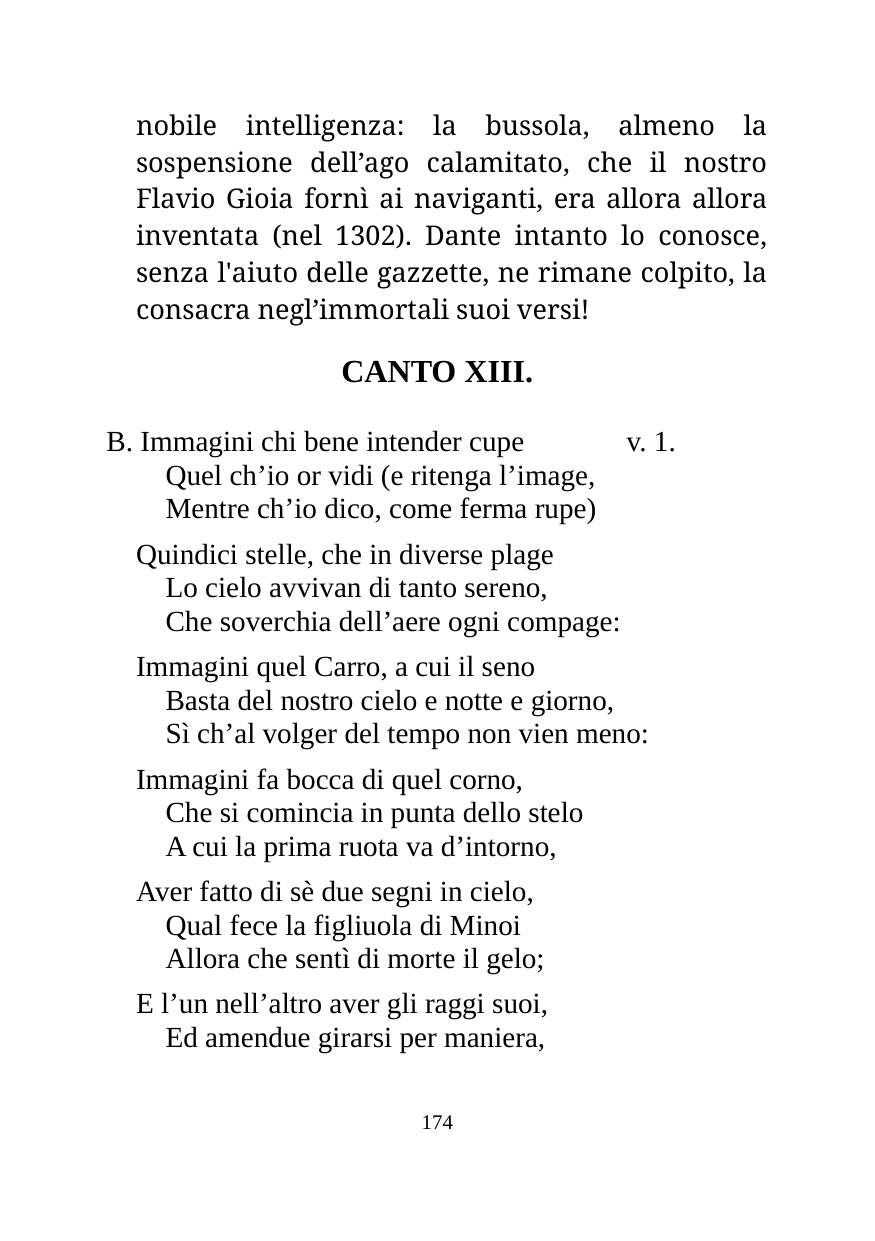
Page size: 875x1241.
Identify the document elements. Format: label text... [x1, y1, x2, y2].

text B. Immagini chi bene intender cupe v. 1. Quel ch’io or vidi (e ritenga l’image, Mentre ch’io dico, come ferma rupe) [106, 424, 709, 525]
text nobile intelligenza: la bussola, almeno la sospensione dell’ago calamitato, che il nostro Flavio Gioia fornì ai naviganti, era allora allora inventata (nel 1302). Dante intanto lo conosce, senza l'aiuto delle gazzette, ne rimane colpito, la consacra negl’immortali suoi versi! [136, 106, 768, 327]
text Immagini quel Carro, a cui il seno Basta del nostro cielo e notte e giorno, Sì ch’al volger del tempo non vien meno: [136, 649, 709, 750]
subtitle CANTO XIII. [106, 352, 768, 389]
text Immagini fa bocca di quel corno, Che si comincia in punta dello stelo A cui la prima ruota va d’intorno, [136, 762, 709, 862]
text E l’un nell’altro aver gli raggi suoi, Ed amendue girarsi per maniera, [136, 987, 709, 1054]
text Quindici stelle, che in diverse plage Lo cielo avvivan di tanto sereno, Che soverchia dell’aere ogni compage: [136, 537, 709, 638]
text Aver fatto di sè due segni in cielo, Qual fece la figliuola di Minoi Allora che sentì di morte il gelo; [136, 874, 709, 975]
